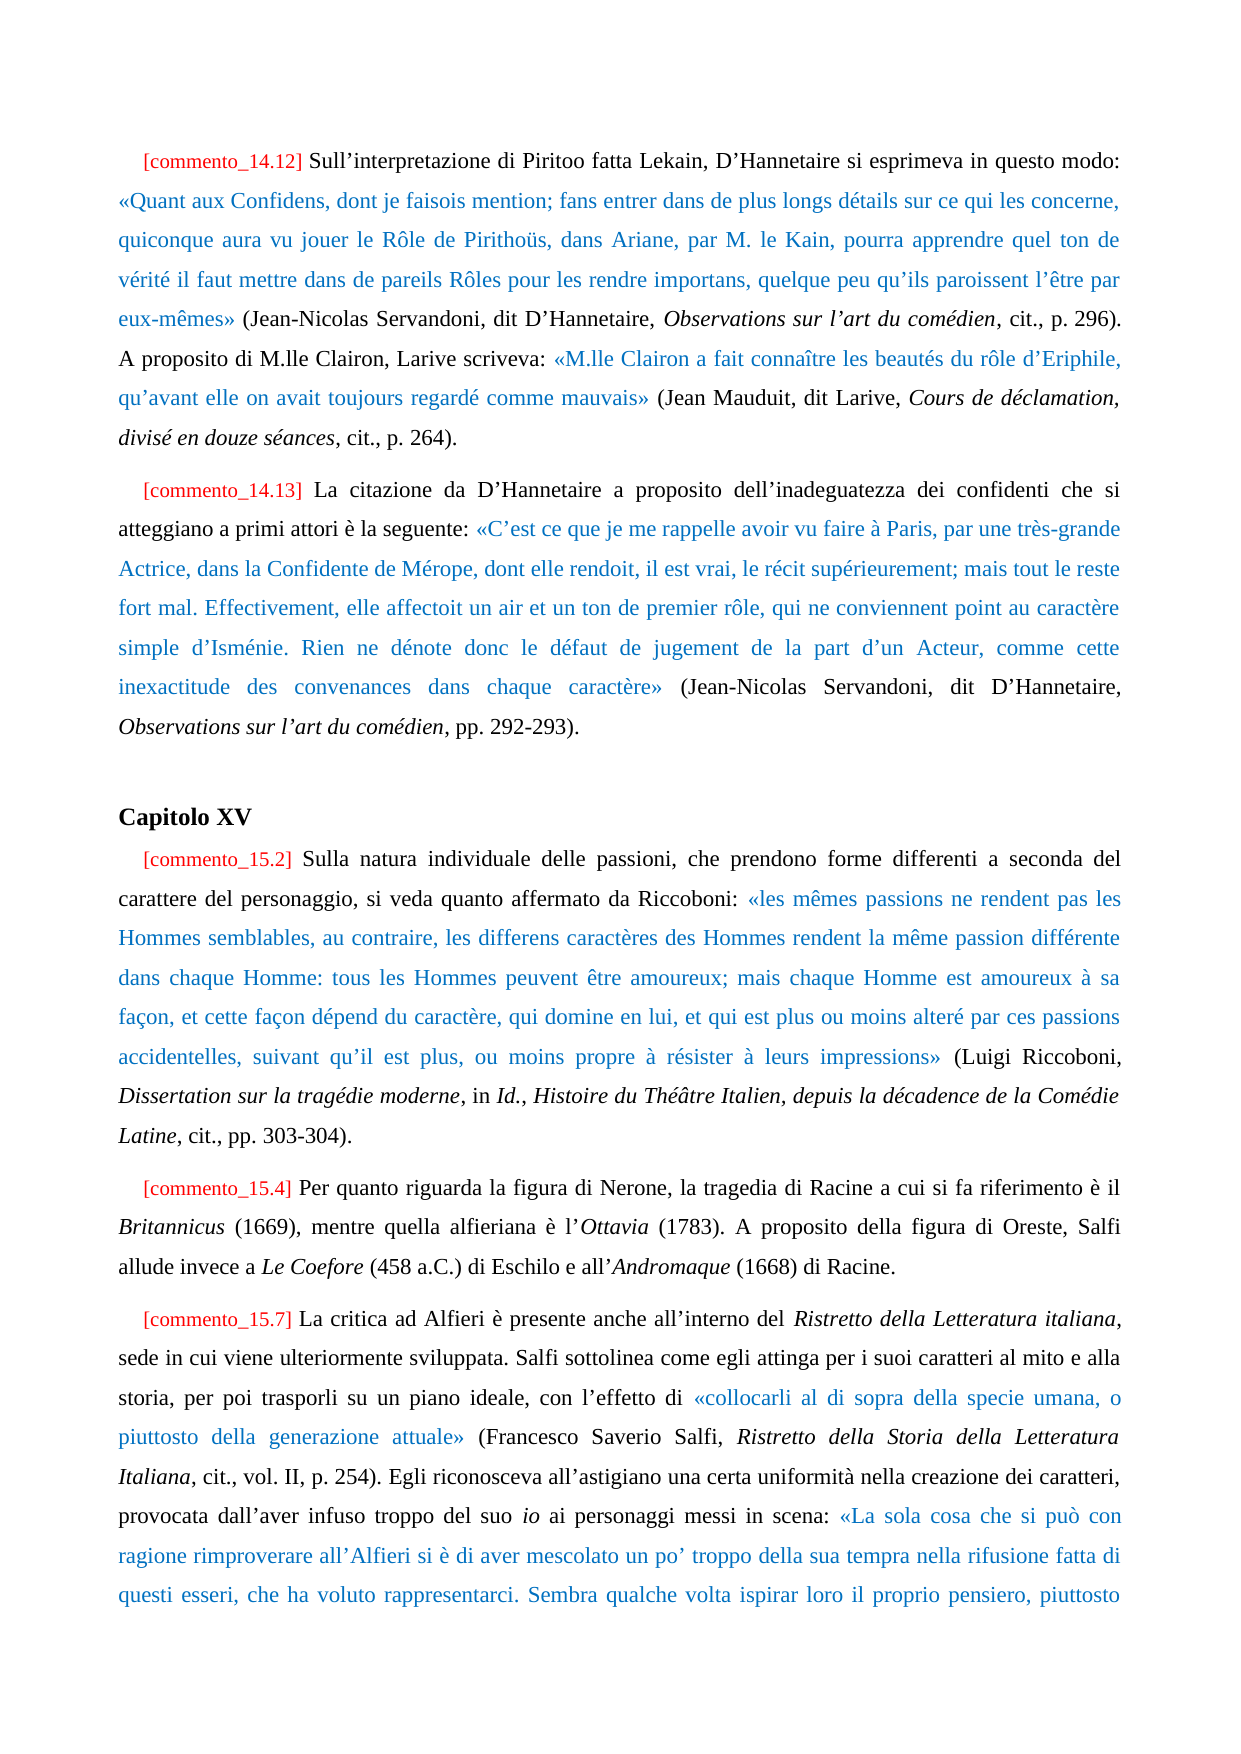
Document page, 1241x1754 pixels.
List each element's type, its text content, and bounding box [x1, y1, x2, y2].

subtitle Capitolo XV [118, 802, 1122, 831]
text [commento_14.12] Sull’interpretazione di Piritoo fatta Lekain, D’Hannetaire si esprimeva in questo modo: «Quant aux Confidens, dont je faisois mention; fans entrer dans de plus longs détails sur ce qui les concerne, quiconque aura vu jouer le Rôle de Pirithoüs, dans Ariane, par M. le Kain, pourra apprendre quel ton de vérité il faut mettre dans de pareils Rôles pour les rendre importans, quelque peu qu’ils paroissent l’être par eux-mêmes» (Jean-Nicolas Servandoni, dit D’Hannetaire, Observations sur l’art du comédien, cit., p. 296). A proposito di M.lle Clairon, Larive scriveva: «M.lle Clairon a fait connaître les beautés du rôle d’Eriphile, qu’avant elle on avait toujours regardé comme mauvais» (Jean Mauduit, dit Larive, Cours de déclamation, divisé en douze séances, cit., p. 264). [118, 148, 1122, 450]
text [commento_15.4] Per quanto riguarda la figura di Nerone, la tragedia di Racine a cui si fa riferimento è il Britannicus (1669), mentre quella alfieriana è l’Ottavia (1783). A proposito della figura di Oreste, Salfi allude invece a Le Coefore (458 a.C.) di Eschilo e all’Andromaque (1668) di Racine. [118, 1174, 1122, 1279]
text [commento_15.2] Sulla natura individuale delle passioni, che prendono forme differenti a seconda del carattere del personaggio, si veda quanto affermato da Riccoboni: «les mêmes passions ne rendent pas les Hommes semblables, au contraire, les differens caractères des Hommes rendent la même passion différente dans chaque Homme: tous les Hommes peuvent être amoureux; mais chaque Homme est amoureux à sa façon, et cette façon dépend du caractère, qui domine en lui, et qui est plus ou moins alteré par ces passions accidentelles, suivant qu’il est plus, ou moins propre à résister à leurs impressions» (Luigi Riccoboni, Dissertation sur la tragédie moderne, in Id., Histoire du Théâtre Italien, depuis la décadence de la Comédie Latine, cit., pp. 303-304). [118, 846, 1122, 1148]
text [commento_14.13] La citazione da D’Hannetaire a proposito dell’inadeguatezza dei confidenti che si atteggiano a primi attori è la seguente: «C’est ce que je me rappelle avoir vu faire à Paris, par une très-grande Actrice, dans la Confidente de Mérope, dont elle rendoit, il est vrai, le récit supérieurement; mais tout le reste fort mal. Effectivement, elle affectoit un air et un ton de premier rôle, qui ne conviennent point au caractère simple d’Isménie. Rien ne dénote donc le défaut de jugement de la part d’un Acteur, comme cette inexactitude des convenances dans chaque caractère» (Jean-Nicolas Servandoni, dit D’Hannetaire, Observations sur l’art du comédien, pp. 292-293). [118, 476, 1122, 739]
text [commento_15.7] La critica ad Alfieri è presente anche all’interno del Ristretto della Letteratura italiana, sede in cui viene ulteriormente sviluppata. Salfi sottolinea come egli attinga per i suoi caratteri al mito e alla storia, per poi trasporli su un piano ideale, con l’effetto di «collocarli al di sopra della specie umana, o piuttosto della generazione attuale» (Francesco Saverio Salfi, Ristretto della Storia della Letteratura Italiana, cit., vol. II, p. 254). Egli riconosceva all’astigiano una certa uniformità nella creazione dei caratteri, provocata dall’aver infuso troppo del suo io ai personaggi messi in scena: «La sola cosa che si può con ragione rimproverare all’Alfieri si è di aver mescolato un po’ troppo della sua tempra nella rifusione fatta di questi esseri, che ha voluto rappresentarci. Sembra qualche volta ispirar loro il proprio pensiero, piuttosto [118, 1305, 1122, 1607]
